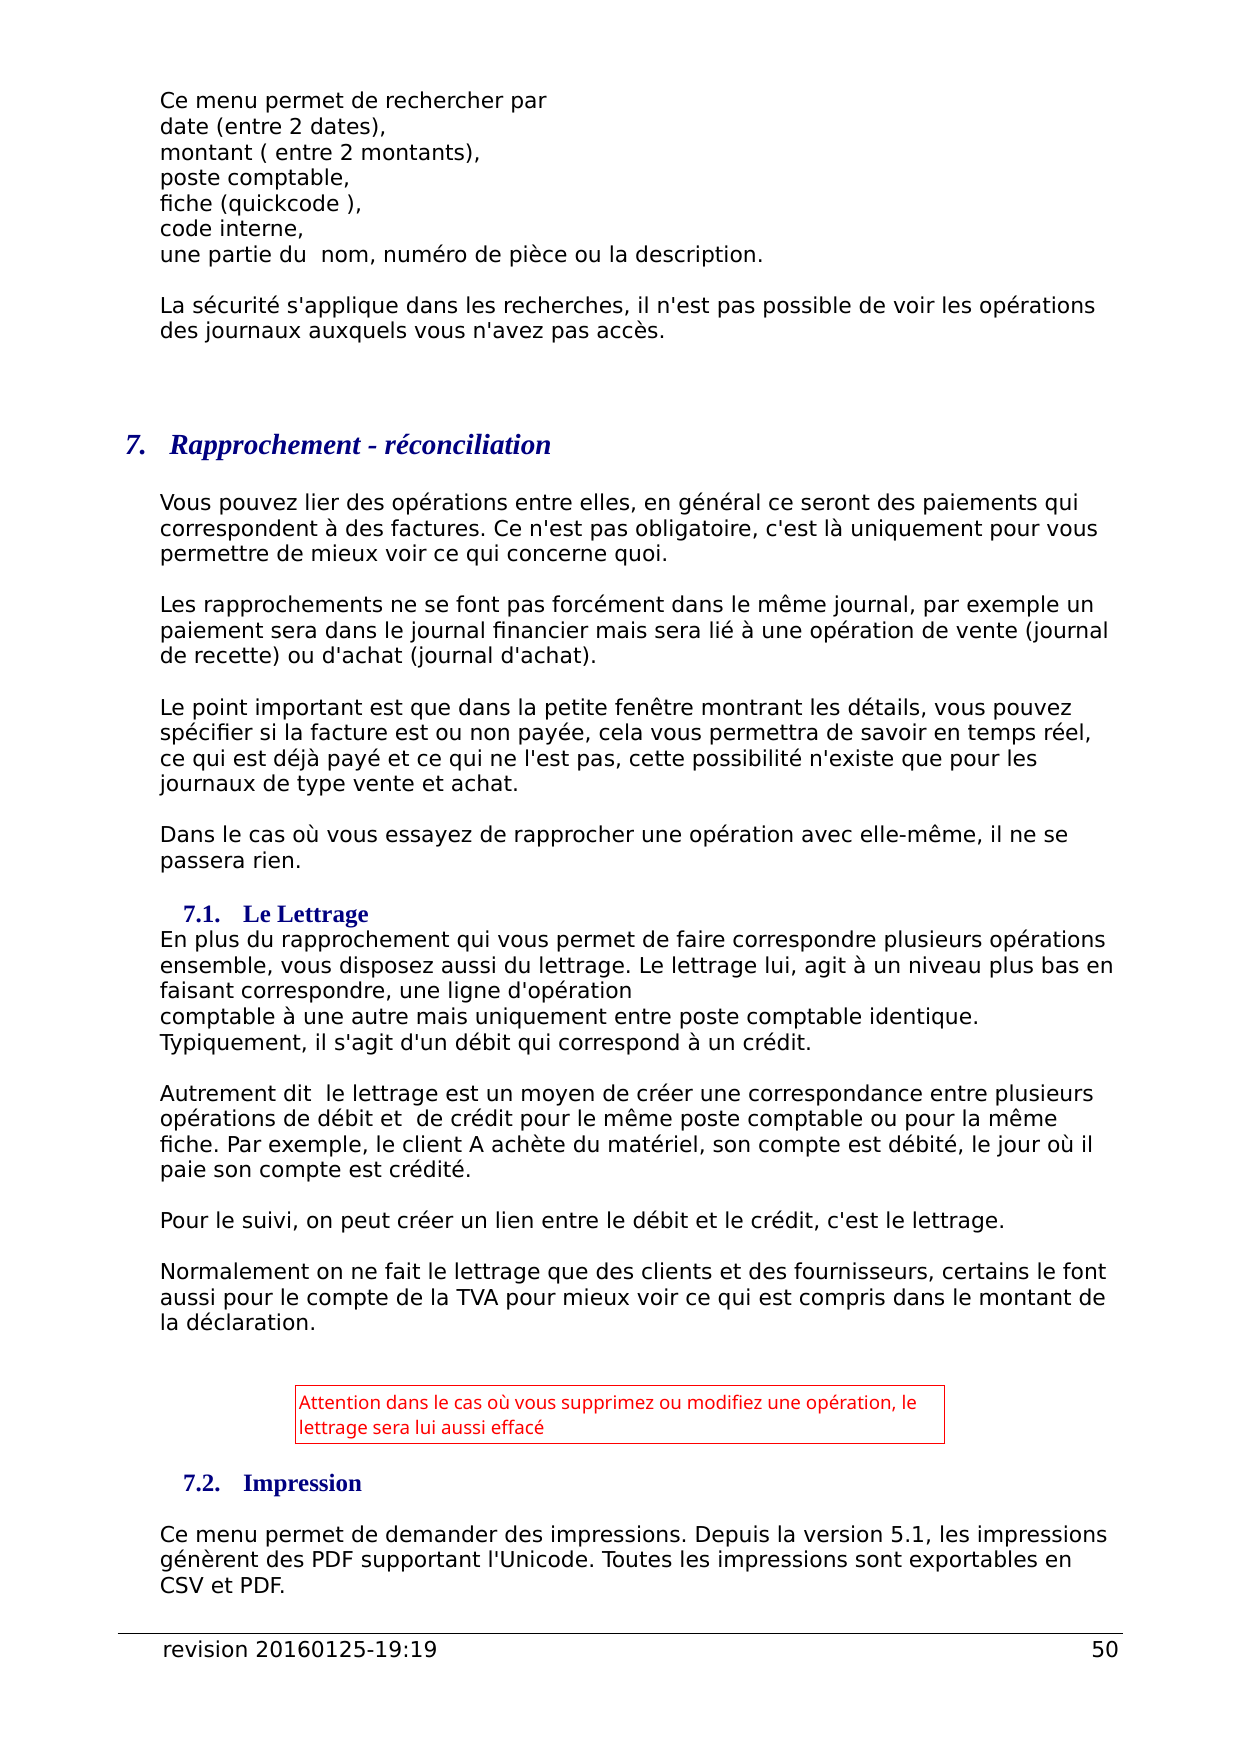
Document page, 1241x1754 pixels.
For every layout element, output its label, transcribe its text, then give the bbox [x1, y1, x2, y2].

text code interne, [159, 216, 1123, 242]
text fiche (quickcode ), [159, 191, 1123, 216]
text Ce menu permet de demander des impressions. Depuis la version 5.1, les impressions génèrent des PDF supportant l'Unicode. Toutes les impressions sont exportables en CSV et PDF. [159, 1522, 1123, 1598]
text Ce menu permet de rechercher par [159, 88, 1123, 114]
text montant ( entre 2 montants), [159, 139, 1123, 165]
text Les rapprochements ne se font pas forcément dans le même journal, par exemple un paiement sera dans le journal financier mais sera lié à une opération de vente (journal de recette) ou d'achat (journal d'achat). [159, 593, 1123, 669]
text une partie du nom, numéro de pièce ou la description. [159, 242, 1123, 267]
text comptable à une autre mais uniquement entre poste comptable identique. [159, 1004, 1123, 1030]
text Le point important est que dans la petite fenêtre montrant les détails, vous pouvez spécifier si la facture est ou non payée, cela vous permettra de savoir en temps réel, ce qui est déjà payé et ce qui ne l'est pas, cette possibilité n'existe que pour les journaux de type vente et achat. [159, 695, 1123, 797]
text poste comptable, [159, 165, 1123, 191]
text date (entre 2 dates), [159, 114, 1123, 139]
subtitle Le Lettrage [177, 899, 1123, 928]
text Typiquement, il s'agit d'un débit qui correspond à un crédit. [159, 1030, 1123, 1055]
text La sécurité s'applique dans les recherches, il n'est pas possible de voir les opérations des journaux auxquels vous n'avez pas accès. [159, 293, 1123, 344]
subtitle Rapprochement - réconciliation [117, 427, 1123, 461]
text Normalement on ne fait le lettrage que des clients et des fournisseurs, certains le font aussi pour le compte de la TVA pour mieux voir ce qui est compris dans le montant de la déclaration. [159, 1259, 1123, 1336]
subtitle Impression [177, 1468, 1123, 1496]
text En plus du rapprochement qui vous permet de faire correspondre plusieurs opérations ensemble, vous disposez aussi du lettrage. Le lettrage lui, agit à un niveau plus bas en faisant correspondre, une ligne d'opération [159, 928, 1123, 1004]
text Autrement dit le lettrage est un moyen de créer une correspondance entre plusieurs opérations de débit et de crédit pour le même poste comptable ou pour la même fiche. Par exemple, le client A achète du matériel, son compte est débité, le jour où il paie son compte est crédité. [159, 1081, 1123, 1183]
text Attention dans le cas où vous supprimez ou modifiez une opération, le lettrage sera lui aussi effacé [296, 1386, 944, 1443]
text Pour le suivi, on peut créer un lien entre le débit et le crédit, c'est le lettrage. [159, 1208, 1123, 1234]
text Vous pouvez lier des opérations entre elles, en général ce seront des paiements qui correspondent à des factures. Ce n'est pas obligatoire, c'est là uniquement pour vous permettre de mieux voir ce qui concerne quoi. [159, 491, 1123, 567]
text Dans le cas où vous essayez de rapprocher une opération avec elle-même, il ne se passera rien. [159, 822, 1123, 873]
